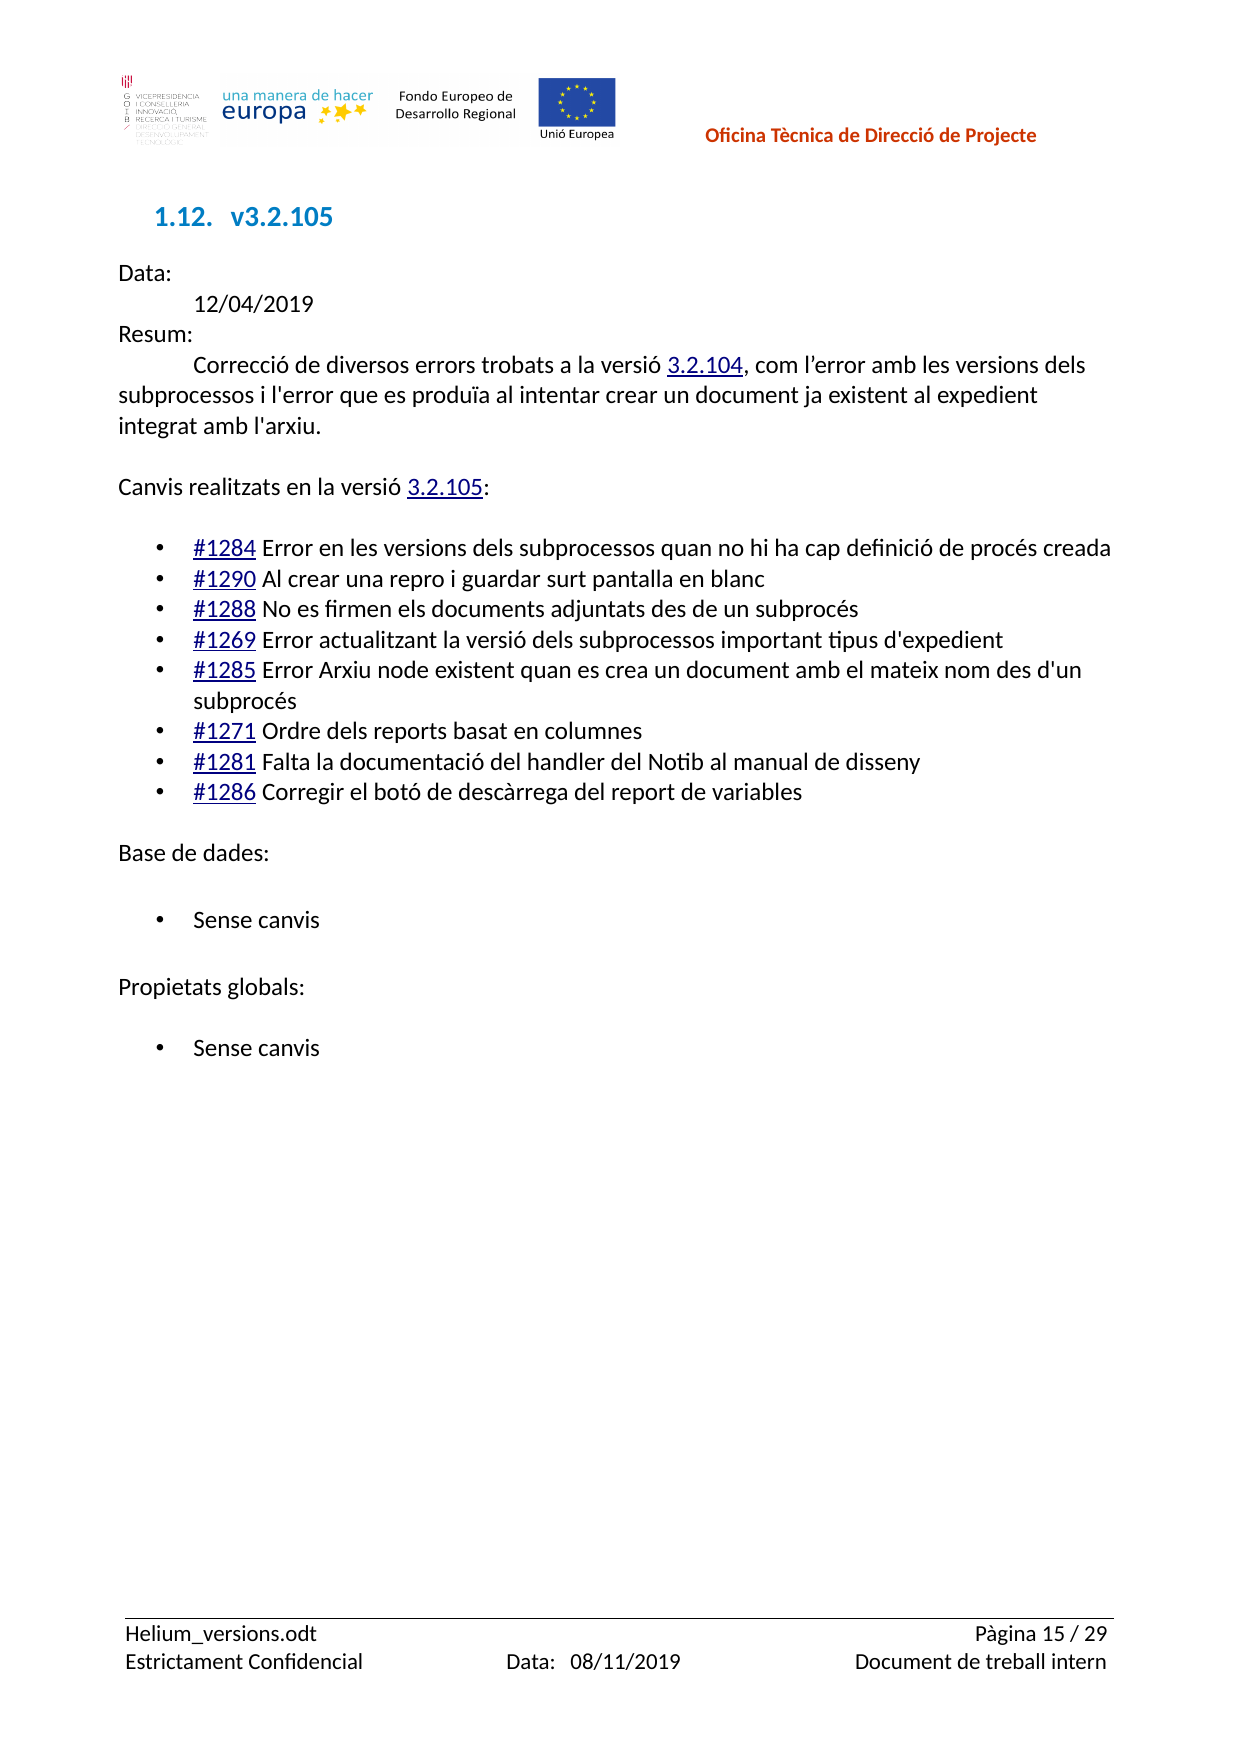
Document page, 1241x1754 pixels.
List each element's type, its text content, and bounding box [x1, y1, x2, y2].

list Sense canvis [156, 904, 1122, 935]
text Resum: [118, 319, 1122, 349]
text 12/04/2019 [118, 288, 1122, 319]
picture [219, 73, 621, 147]
list #1286 Corregir el botó de descàrrega del report de variables [156, 776, 1122, 807]
list #1285 Error Arxiu node existent quan es crea un document amb el mateix nom des d'un subprocés [156, 654, 1122, 715]
text Base de dades: [118, 837, 1122, 868]
list #1281 Falta la documentació del handler del Notib al manual de disseny [156, 746, 1122, 776]
list Sense canvis [156, 1032, 1122, 1063]
text Propietats globals: [118, 971, 1122, 1002]
text Data: [118, 258, 1122, 288]
list #1288 No es firmen els documents adjuntats des de un subprocés [156, 593, 1122, 624]
text Canvis realitzats en la versió 3.2.105: [118, 471, 1122, 502]
list #1269 Error actualitzant la versió dels subprocessos important tipus d'expedient [156, 624, 1122, 654]
picture [118, 73, 213, 147]
list #1271 Ordre dels reports basat en columnes [156, 715, 1122, 746]
text Correcció de diversos errors trobats a la versió 3.2.104, com l’error amb les versions dels subprocessos i l'error que es produïa al intentar crear un document ja existent al expedient integrat amb l'arxiu. [118, 349, 1122, 441]
list #1284 Error en les versions dels subprocessos quan no hi ha cap definició de procés creada [156, 532, 1122, 563]
list #1290 Al crear una repro i guardar surt pantalla en blanc [156, 563, 1122, 593]
subtitle v3.2.105 [153, 198, 1122, 234]
